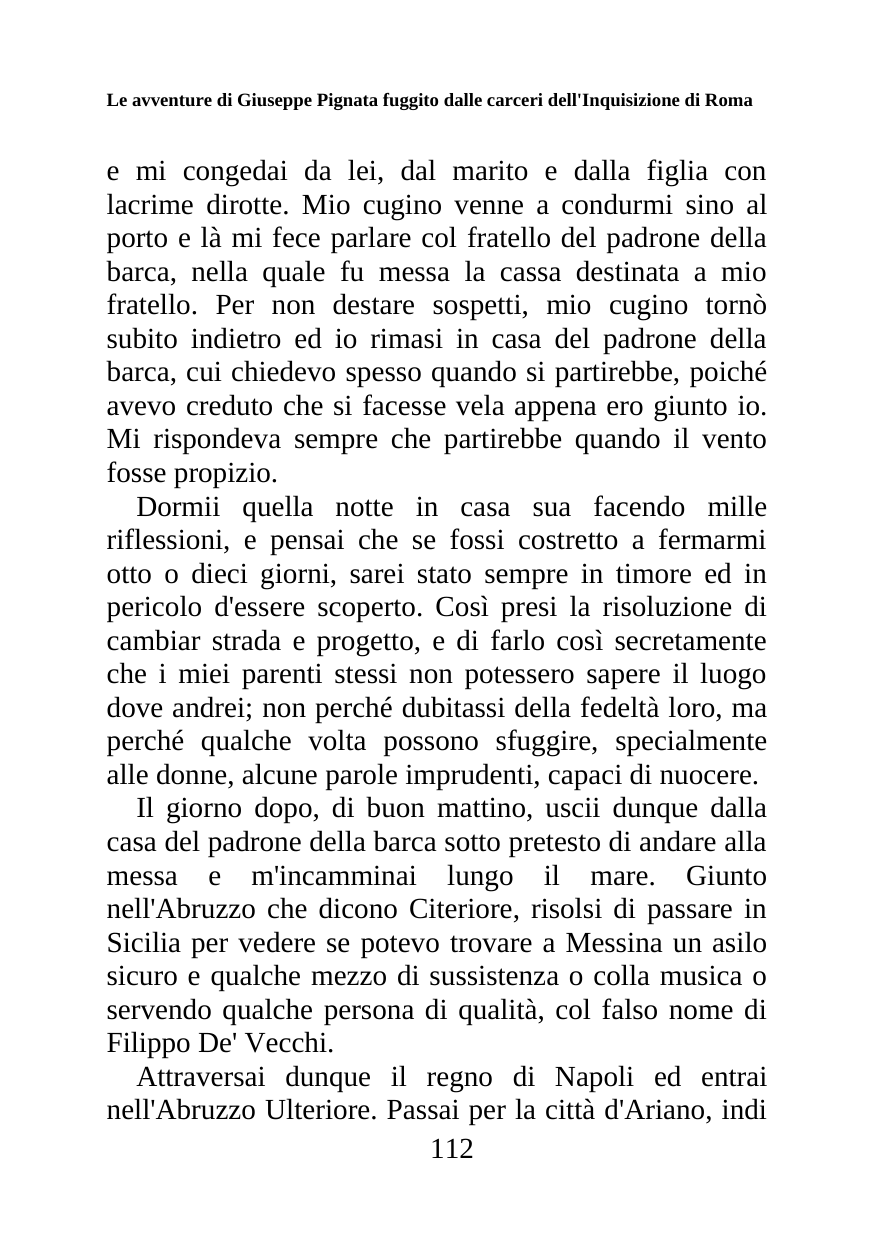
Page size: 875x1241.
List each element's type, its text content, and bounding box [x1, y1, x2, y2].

text Dormii quella notte in casa sua facendo mille riflessioni, e pensai che se fossi costretto a fermarmi otto o dieci giorni, sarei stato sempre in timore ed in pericolo d'essere scoperto. Così presi la risoluzione di cambiar strada e progetto, e di farlo così secretamente che i miei parenti stessi non potessero sapere il luogo dove andrei; non perché dubitassi della fedeltà loro, ma perché qualche volta possono sfuggire, specialmente alle donne, alcune parole imprudenti, capaci di nuocere. [106, 489, 768, 791]
text Attraversai dunque il regno di Napoli ed entrai nell'Abruzzo Ulteriore. Passai per la città d'Ariano, indi [106, 1059, 768, 1126]
text Il giorno dopo, di buon mattino, uscii dunque dalla casa del padrone della barca sotto pretesto di andare alla messa e m'incamminai lungo il mare. Giunto nell'Abruzzo che dicono Citeriore, risolsi di passare in Sicilia per vedere se potevo trovare a Messina un asilo sicuro e qualche mezzo di sussistenza o colla musica o servendo qualche persona di qualità, col falso nome di Filippo De' Vecchi. [106, 791, 768, 1059]
text e mi congedai da lei, dal marito e dalla figlia con lacrime dirotte. Mio cugino venne a condurmi sino al porto e là mi fece parlare col fratello del padrone della barca, nella quale fu messa la cassa destinata a mio fratello. Per non destare sospetti, mio cugino tornò subito indietro ed io rimasi in casa del padrone della barca, cui chiedevo spesso quando si partirebbe, poiché avevo creduto che si facesse vela appena ero giunto io. Mi rispondeva sempre che partirebbe quando il vento fosse propizio. [106, 153, 768, 489]
